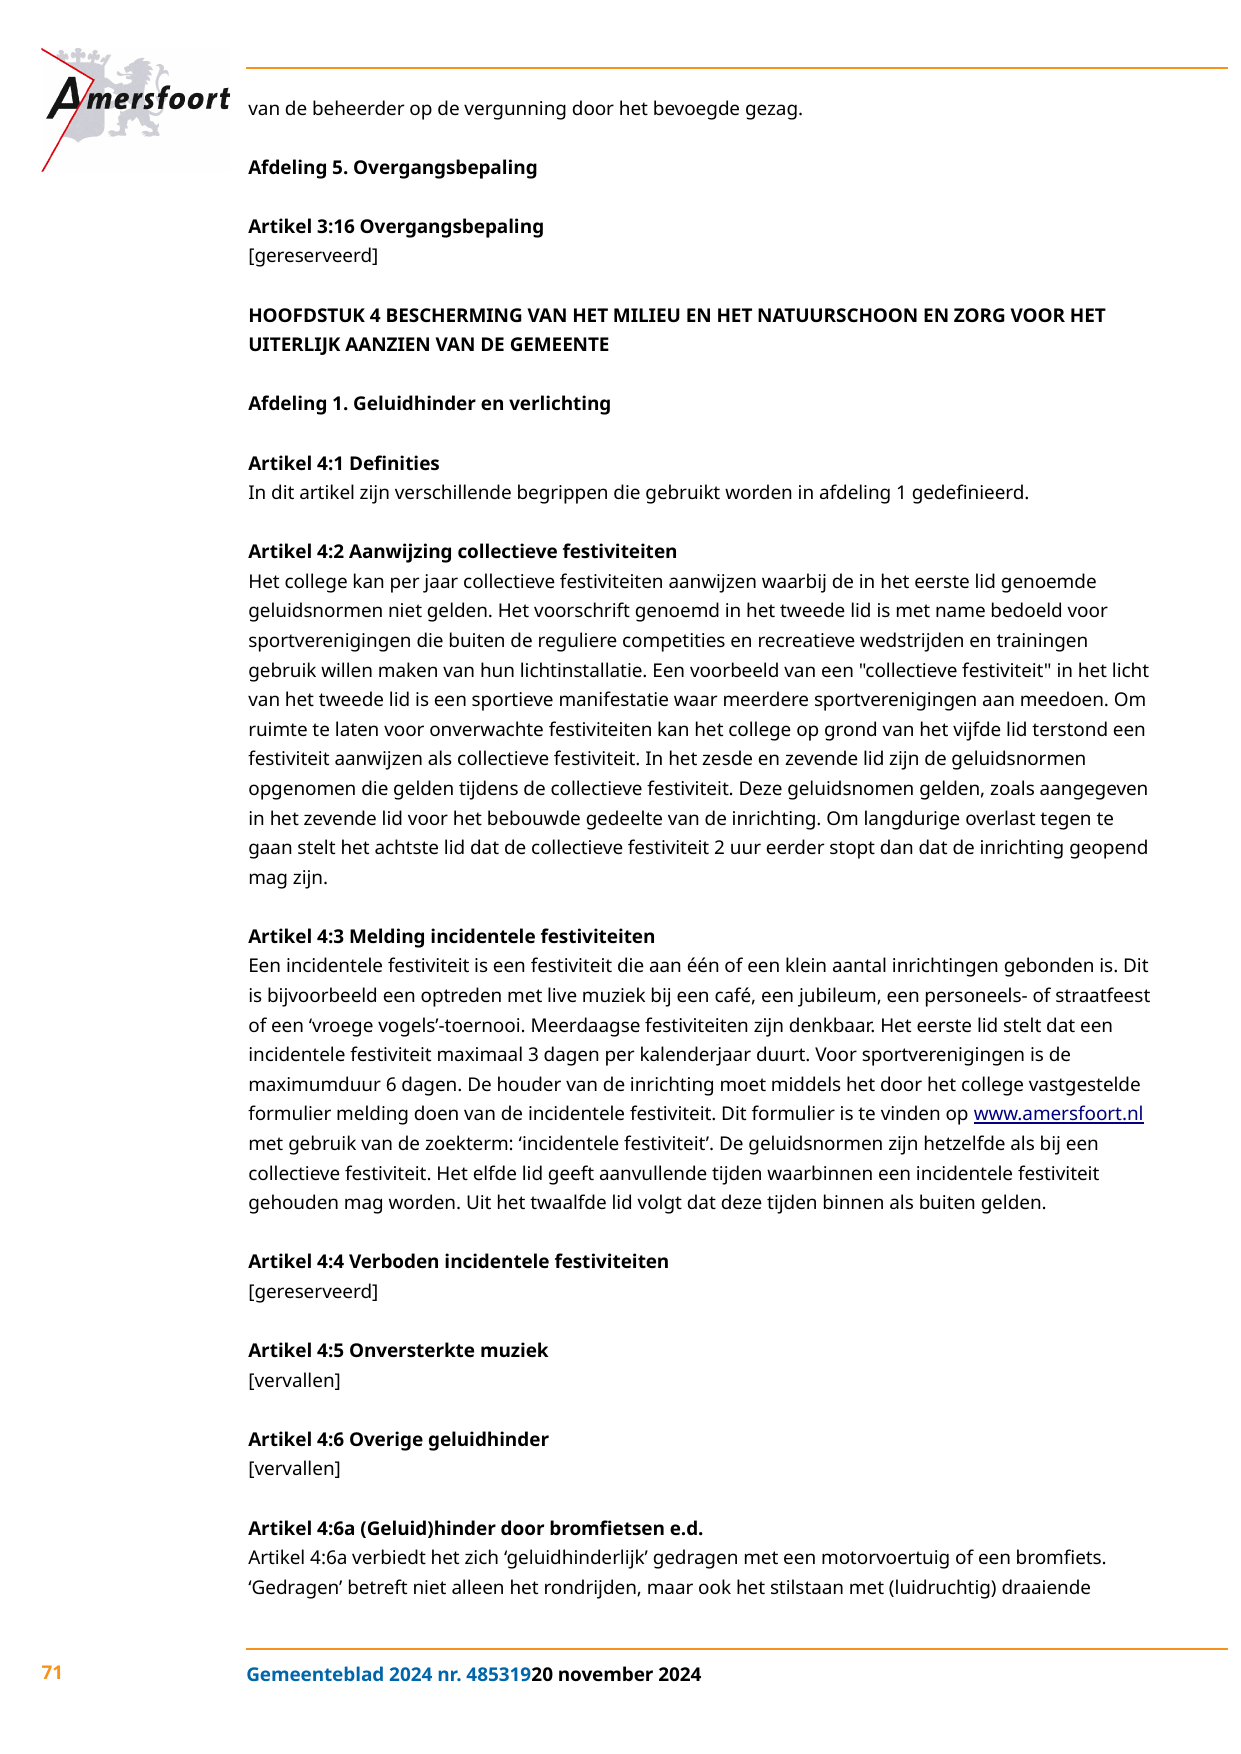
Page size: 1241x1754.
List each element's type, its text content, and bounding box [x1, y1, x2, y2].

text Artikel 4:3 Melding incidentele festiviteiten [248, 923, 1152, 949]
text [vervallen] [248, 1367, 1152, 1393]
text Afdeling 5. Overgangsbepaling [248, 154, 1152, 180]
text Artikel 4:1 Definities [248, 450, 1152, 476]
text Afdeling 1. Geluidhinder en verlichting [248, 391, 1152, 416]
text In dit artikel zijn verschillende begrippen die gebruikt worden in afdeling 1 gedefinieerd. [248, 479, 1152, 505]
text van de beheerder op de vergunning door het bevoegde gezag. [248, 95, 1152, 121]
text Artikel 4:6a verbiedt het zich ‘geluidhinderlijk’ gedragen met een motorvoertuig of een bromfiets. ‘Gedragen’ betreft niet alleen het rondrijden, maar ook het stilstaan met (luidruchtig) draaiende [248, 1544, 1152, 1600]
text [vervallen] [248, 1456, 1152, 1481]
text Een incidentele festiviteit is een festiviteit die aan één of een klein aantal inrichtingen gebonden is. Dit is bijvoorbeeld een optreden met live muziek bij een café, een jubileum, een personeels- of straatfeest of een ‘vroege vogels’-toernooi. Meerdaagse festiviteiten zijn denkbaar. Het eerste lid stelt dat een incidentele festiviteit maximaal 3 dagen per kalenderjaar duurt. Voor sportverenigingen is de maximumduur 6 dagen. De houder van de inrichting moet middels het door het college vastgestelde formulier melding doen van de incidentele festiviteit. Dit formulier is te vinden op www.amersfoort.nl met gebruik van de zoekterm: ‘incidentele festiviteit’. De geluidsnormen zijn hetzelfde als bij een collectieve festiviteit. Het elfde lid geeft aanvullende tijden waarbinnen een incidentele festiviteit gehouden mag worden. Uit het twaalfde lid volgt dat deze tijden binnen als buiten gelden. [248, 953, 1152, 1215]
text HOOFDSTUK 4 BESCHERMING VAN HET MILIEU EN HET NATUURSCHOON EN ZORG VOOR HET UITERLIJK AANZIEN VAN DE GEMEENTE [248, 302, 1152, 357]
text Artikel 4:4 Verboden incidentele festiviteiten [248, 1248, 1152, 1274]
text Artikel 4:6 Overige geluidhinder [248, 1426, 1152, 1452]
text [gereserveerd] [248, 243, 1152, 268]
text Artikel 4:2 Aanwijzing collectieve festiviteiten [248, 538, 1152, 564]
text [gereserveerd] [248, 1278, 1152, 1304]
text Artikel 4:6a (Geluid)hinder door bromfietsen e.d. [248, 1515, 1152, 1541]
text Het college kan per jaar collectieve festiviteiten aanwijzen waarbij de in het eerste lid genoemde geluidsnormen niet gelden. Het voorschrift genoemd in het tweede lid is met name bedoeld voor sportverenigingen die buiten de reguliere competities en recreatieve wedstrijden en trainingen gebruik willen maken van hun lichtinstallatie. Een voorbeeld van een "collectieve festiviteit" in het licht van het tweede lid is een sportieve manifestatie waar meerdere sportverenigingen aan meedoen. Om ruimte te laten voor onverwachte festiviteiten kan het college op grond van het vijfde lid terstond een festiviteit aanwijzen als collectieve festiviteit. In het zesde en zevende lid zijn de geluidsnormen opgenomen die gelden tijdens de collectieve festiviteit. Deze geluidsnomen gelden, zoals aangegeven in het zevende lid voor het bebouwde gedeelte van de inrichting. Om langdurige overlast tegen te gaan stelt het achtste lid dat de collectieve festiviteit 2 uur eerder stopt dan dat de inrichting geopend mag zijn. [248, 568, 1152, 890]
text Artikel 3:16 Overgangsbepaling [248, 213, 1152, 239]
text Artikel 4:5 Onversterkte muziek [248, 1337, 1152, 1363]
picture [41, 47, 231, 172]
